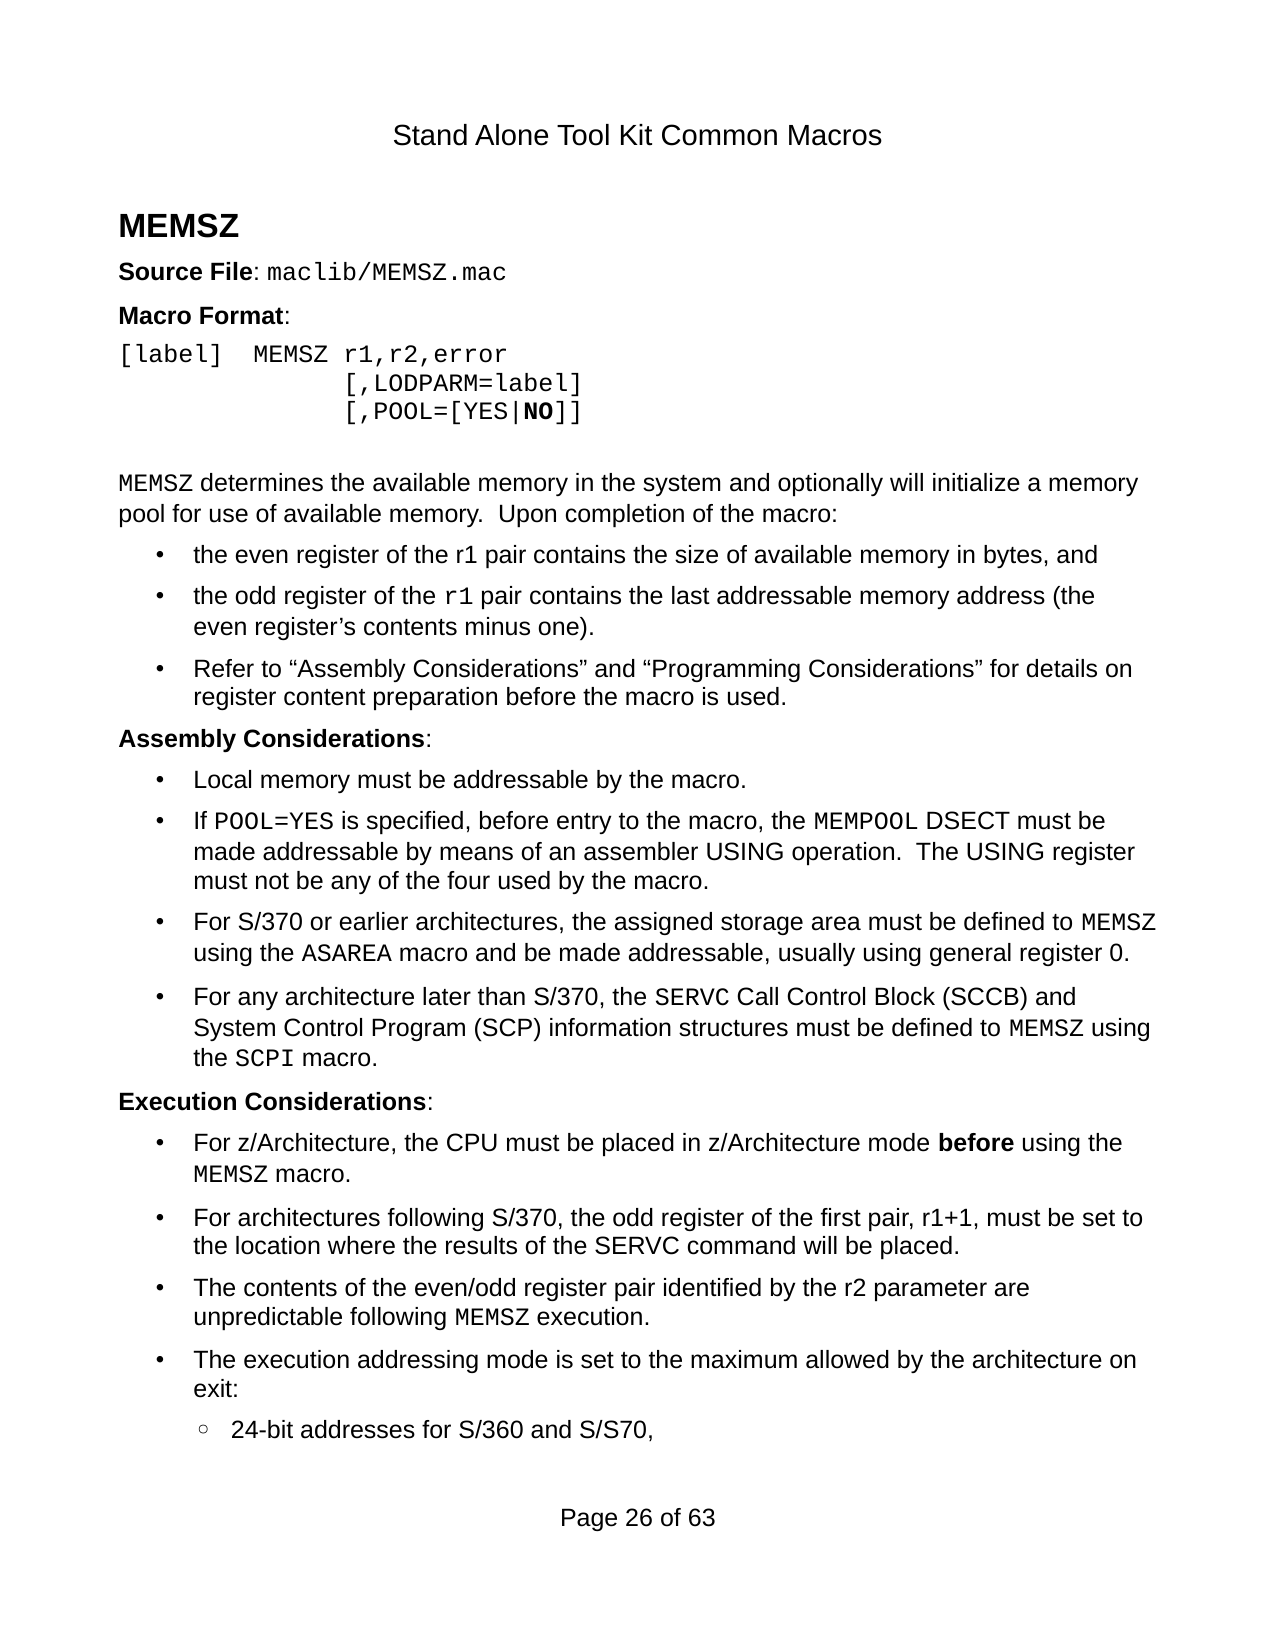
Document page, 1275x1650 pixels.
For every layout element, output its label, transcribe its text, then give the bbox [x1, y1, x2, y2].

list If POOL=YES is specified, before entry to the macro, the MEMPOOL DSECT must be made addressable by means of an assembler USING operation. The USING register must not be any of the four used by the macro. [156, 806, 1157, 895]
subtitle MEMSZ [118, 206, 1157, 245]
list Local memory must be addressable by the macro. [156, 765, 1157, 794]
list the even register of the r1 pair contains the size of available memory in bytes, and [156, 540, 1157, 569]
text Source File: maclib/MEMSZ.mac [118, 257, 1157, 288]
text [,LODPARM=label] [118, 370, 1157, 399]
list For architectures following S/370, the odd register of the first pair, r1+1, must be set to the location where the results of the SERVC command will be placed. [156, 1202, 1157, 1260]
text [label] MEMSZ r1,r2,error [118, 342, 1157, 370]
list Refer to “Assembly Considerations” and “Programming Considerations” for details on register content preparation before the macro is used. [156, 653, 1157, 711]
list For S/370 or earlier architectures, the assigned storage area must be defined to MEMSZ using the ASAREA macro and be made addressable, usually using general register 0. [156, 907, 1157, 969]
text [,POOL=[YES|NO]] [118, 399, 1157, 427]
list The execution addressing mode is set to the maximum allowed by the architecture on exit: [156, 1345, 1157, 1402]
text MEMSZ determines the available memory in the system and optionally will initialize a memory pool for use of available memory. Upon completion of the macro: [118, 468, 1157, 527]
text Assembly Considerations: [118, 724, 1157, 752]
list The contents of the even/odd register pair identified by the r2 parameter are unpredictable following MEMSZ execution. [156, 1273, 1157, 1332]
list For any architecture later than S/370, the SERVC Call Control Block (SCCB) and System Control Program (SCP) information structures must be defined to MEMSZ using the SCPI macro. [156, 982, 1157, 1074]
text Execution Considerations: [118, 1087, 1157, 1116]
text Macro Format: [118, 301, 1157, 329]
list the odd register of the r1 pair contains the last addressable memory address (the even register’s contents minus one). [156, 581, 1157, 641]
list 24-bit addresses for S/360 and S/S70, [193, 1415, 1157, 1444]
list For z/Architecture, the CPU must be placed in z/Architecture mode before using the MEMSZ macro. [156, 1128, 1157, 1190]
